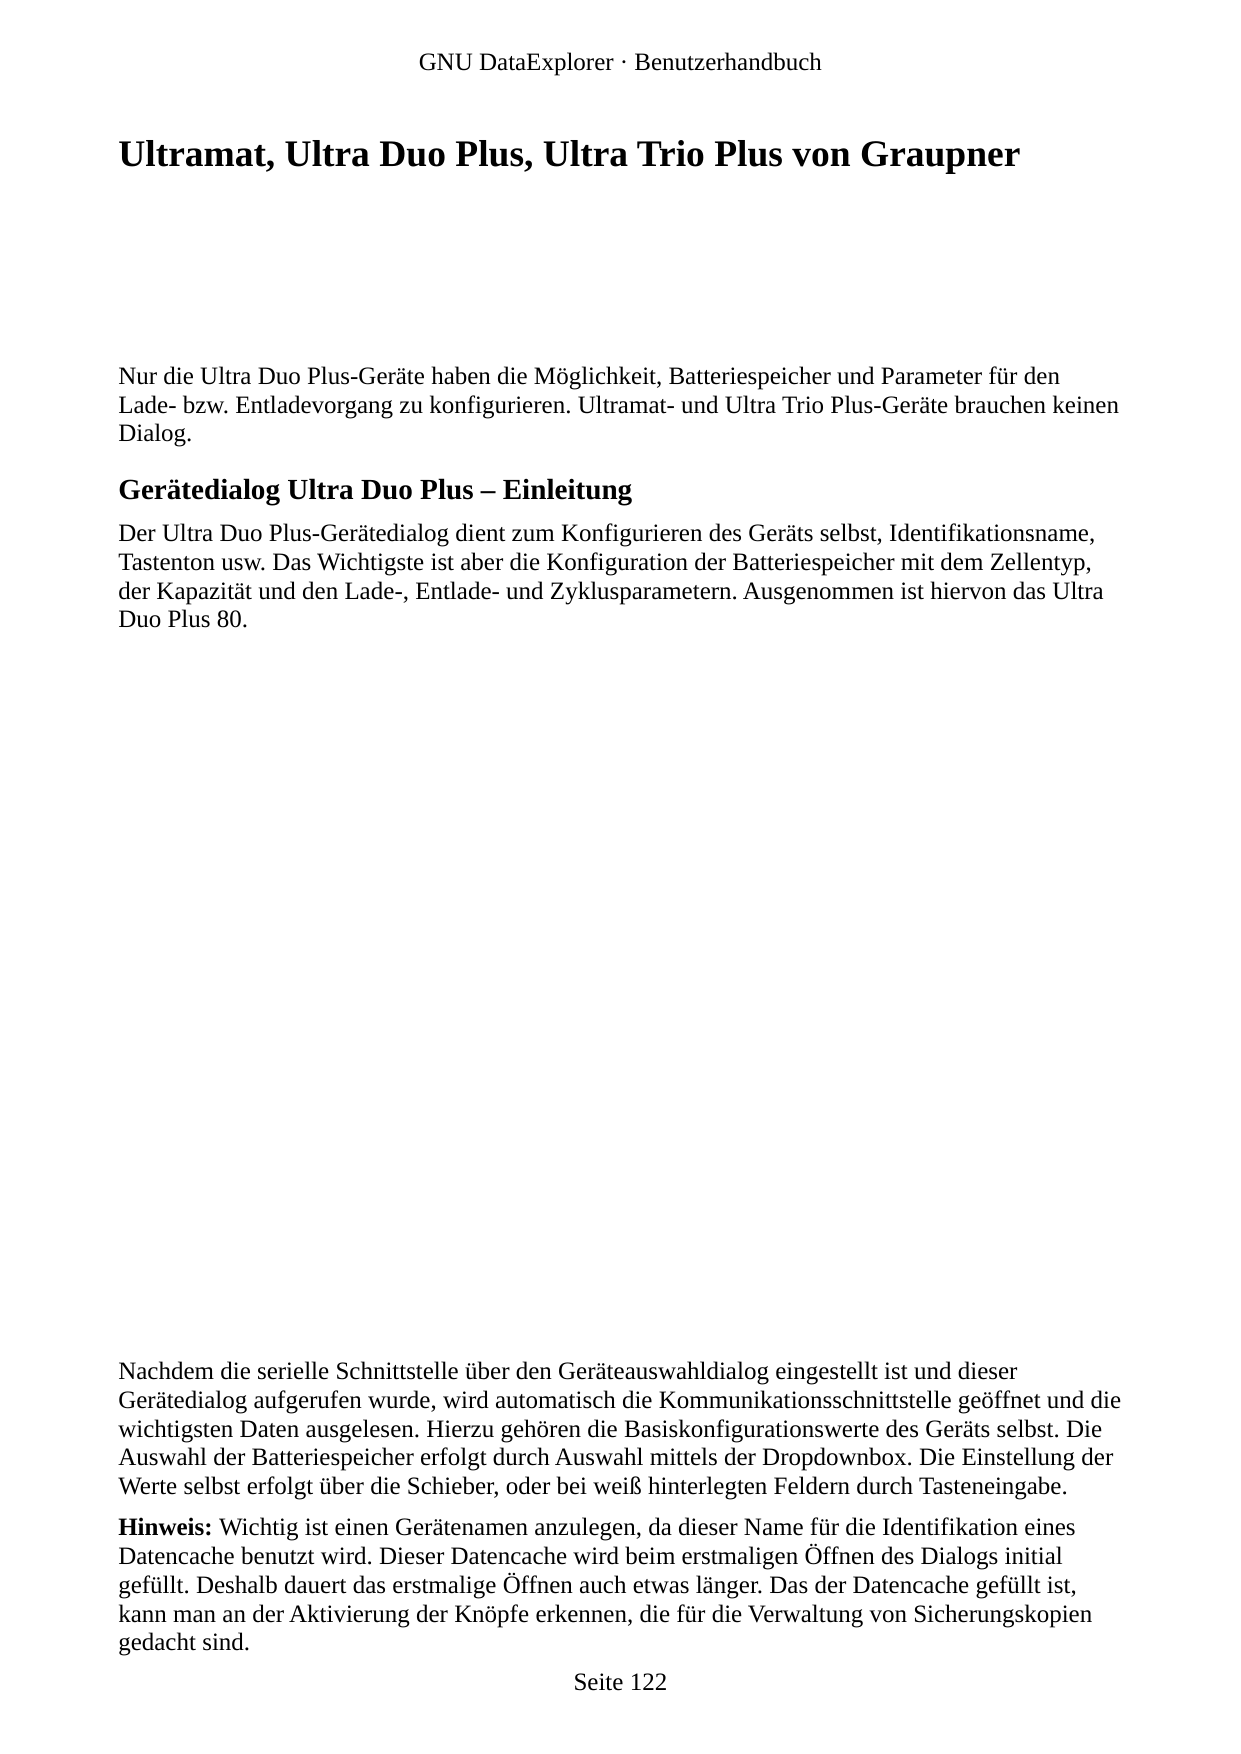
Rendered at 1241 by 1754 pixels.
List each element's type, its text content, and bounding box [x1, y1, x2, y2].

subtitle Gerätedialog Ultra Duo Plus – Einleitung [118, 472, 1122, 506]
text Nur die Ultra Duo Plus-Geräte haben die Möglichkeit, Batteriespeicher und Parameter für den Lade- bzw. Entladevorgang zu konfigurieren. Ultramat- und Ultra Trio Plus-Geräte brauchen keinen Dialog. [118, 361, 1122, 447]
text Nachdem die serielle Schnittstelle über den Geräteauswahldialog eingestellt ist und dieser Gerätedialog aufgerufen wurde, wird automatisch die Kommunikationsschnittstelle geöffnet und die wichtigsten Daten ausgelesen. Hierzu gehören die Basiskonfigurationswerte des Geräts selbst. Die Auswahl der Batteriespeicher erfolgt durch Auswahl mittels der Dropdownbox. Die Einstellung der Werte selbst erfolgt über die Schieber, oder bei weiß hinterlegten Feldern durch Tasteneingabe. [118, 646, 1122, 1500]
text Der Ultra Duo Plus-Gerätedialog dient zum Konfigurieren des Geräts selbst, Identifikationsname, Tastenton usw. Das Wichtigste ist aber die Konfiguration der Batteriespeicher mit dem Zellentyp, der Kapazität und den Lade-, Entlade- und Zyklusparametern. Ausgenommen ist hiervon das Ultra Duo Plus 80. [118, 518, 1122, 633]
text Hinweis: Wichtig ist einen Gerätenamen anzulegen, da dieser Name für die Identifikation eines Datencache benutzt wird. Dieser Datencache wird beim erstmaligen Öffnen des Dialogs initial gefüllt. Deshalb dauert das erstmalige Öffnen auch etwas länger. Das der Datencache gefüllt ist, kann man an der Aktivierung der Knöpfe erkennen, die für die Verwaltung von Sicherungskopien gedacht sind. [118, 1512, 1122, 1656]
subtitle Ultramat, Ultra Duo Plus, Ultra Trio Plus von Graupner [118, 131, 1122, 174]
